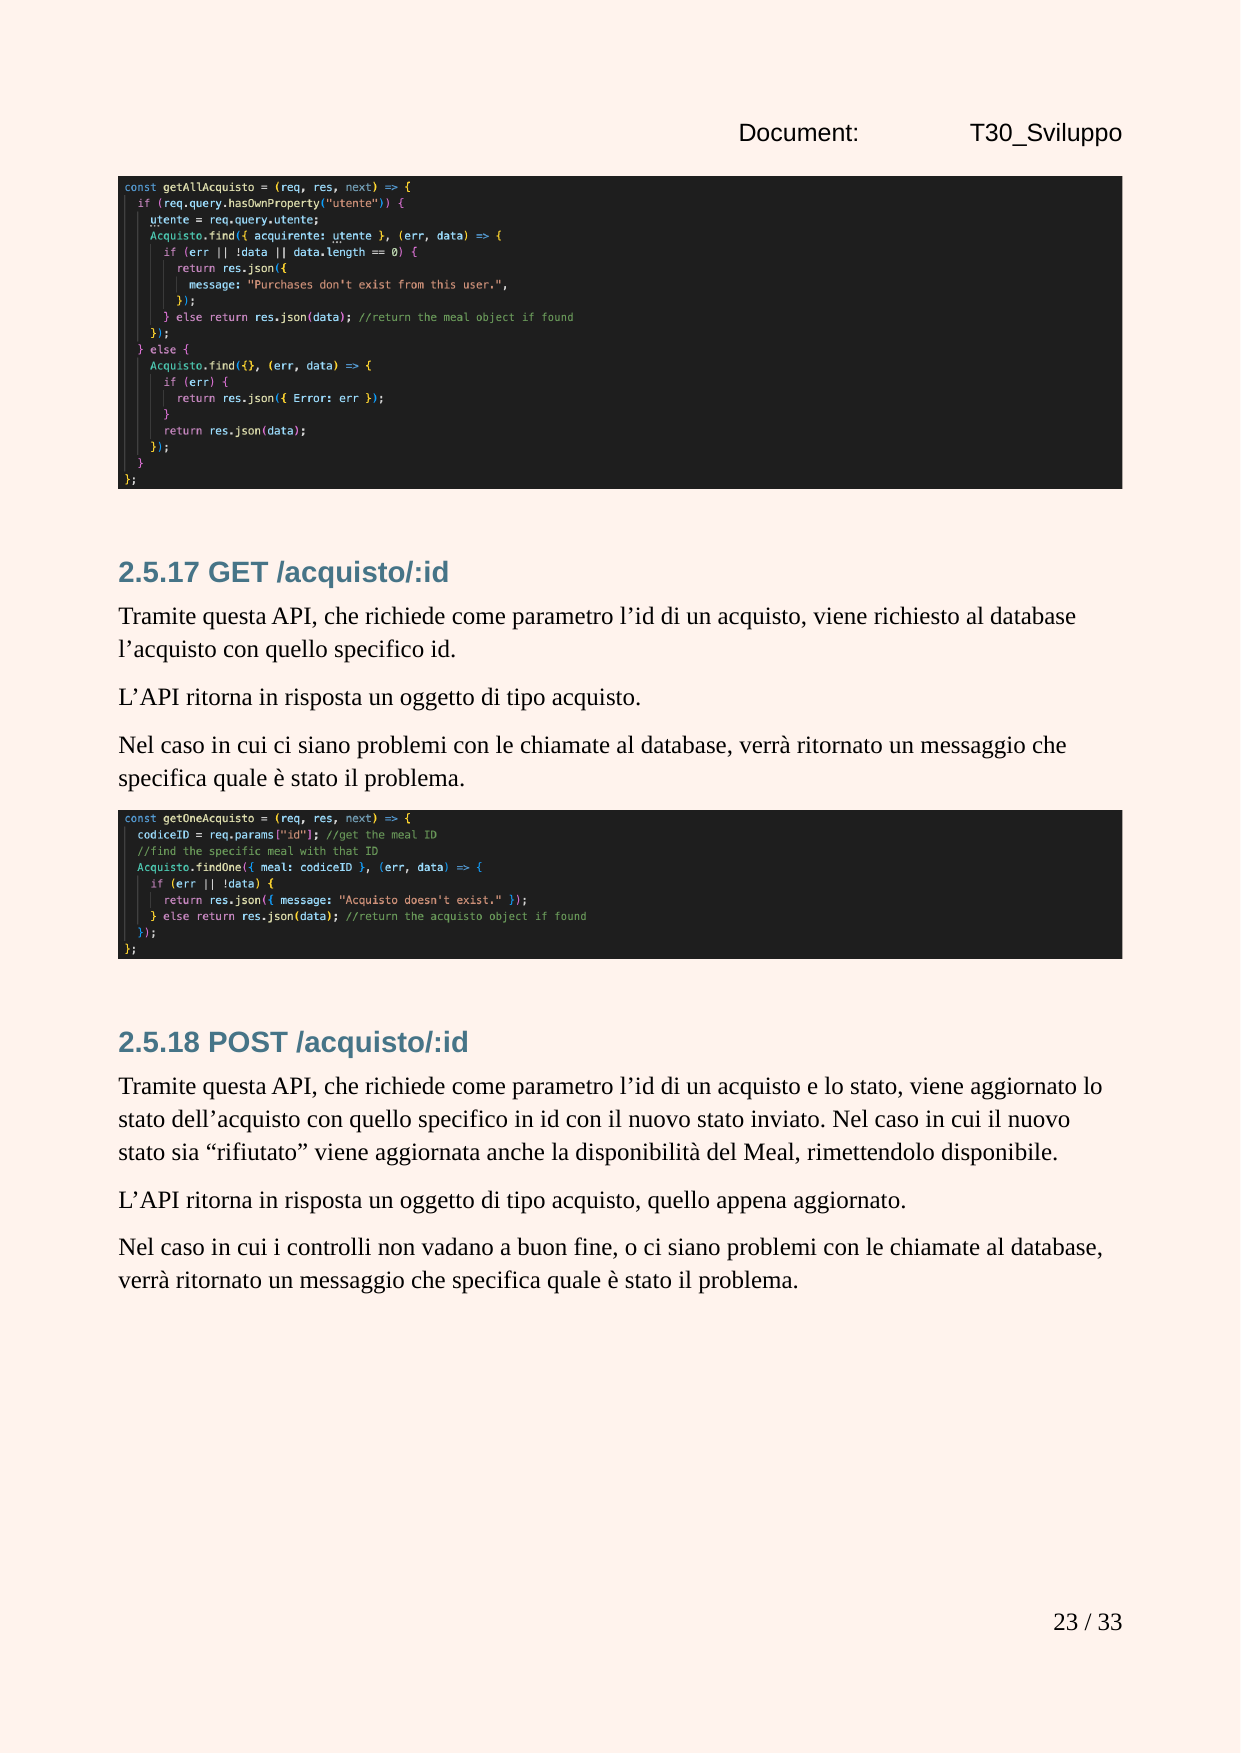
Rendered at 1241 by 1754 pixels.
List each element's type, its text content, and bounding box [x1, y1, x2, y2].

text Tramite questa API, che richiede come parametro l’id di un acquisto e lo stato, viene aggiornato lo stato dell’acquisto con quello specifico in id con il nuovo stato inviato. Nel caso in cui il nuovo stato sia “rifiutato” viene aggiornata anche la disponibilità del Meal, rimettendolo disponibile. [118, 1071, 1122, 1166]
text Nel caso in cui ci siano problemi con le chiamate al database, verrà ritornato un messaggio che specifica quale è stato il problema. [118, 730, 1122, 791]
text L’API ritorna in risposta un oggetto di tipo acquisto, quello appena aggiornato. [118, 1185, 1122, 1213]
subtitle 2.5.18 POST /acquisto/:id [118, 1025, 1122, 1058]
picture [118, 810, 1123, 959]
picture [118, 176, 1123, 489]
text Nel caso in cui i controlli non vadano a buon fine, o ci siano problemi con le chiamate al database, verrà ritornato un messaggio che specifica quale è stato il problema. [118, 1232, 1122, 1294]
text Tramite questa API, che richiede come parametro l’id di un acquisto, viene richiesto al database l’acquisto con quello specifico id. [118, 601, 1122, 663]
subtitle 2.5.17 GET /acquisto/:id [118, 555, 1122, 589]
text L’API ritorna in risposta un oggetto di tipo acquisto. [118, 682, 1122, 711]
